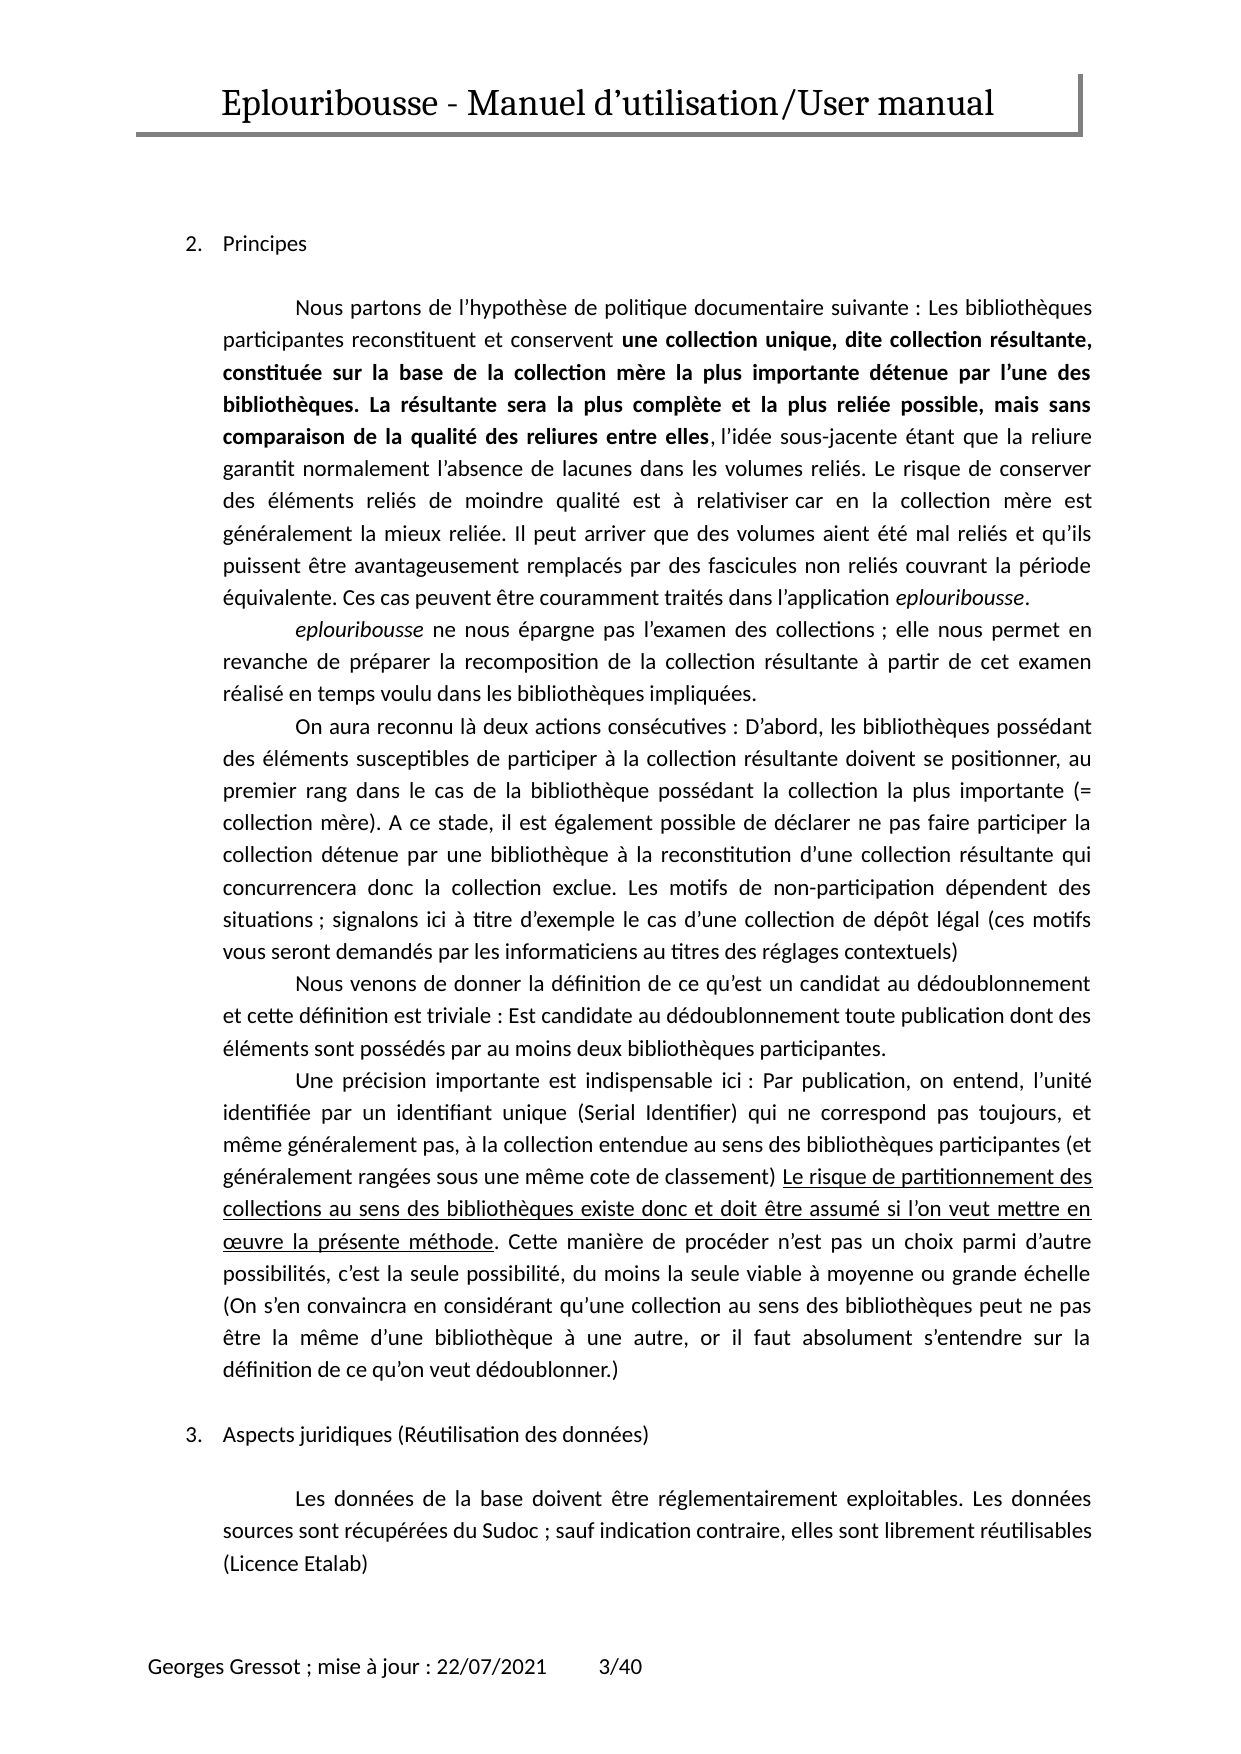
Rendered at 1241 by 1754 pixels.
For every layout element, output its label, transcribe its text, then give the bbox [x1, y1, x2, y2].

list Les données de la base doivent être réglementairement exploitables. Les données sources sont récupérées du Sudoc ; sauf indication contraire, elles sont librement réutilisables (Licence Etalab) [223, 1484, 1093, 1577]
list Une précision importante est indispensable ici : Par publication, on entend, l’unité identifiée par un identifiant unique (Serial Identifier) qui ne correspond pas toujours, et même généralement pas, à la collection entendue au sens des bibliothèques participantes (et généralement rangées sous une même cote de classement) Le risque de partitionnement des collections au sens des bibliothèques existe donc et doit être assumé si l’on veut mettre en œuvre la présente méthode. Cette manière de procéder n’est pas un choix parmi d’autre possibilités, c’est la seule possibilité, du moins la seule viable à moyenne ou grande échelle (On s’en convaincra en considérant qu’une collection au sens des bibliothèques peut ne pas être la même d’une bibliothèque à une autre, or il faut absolument s’entendre sur la définition de ce qu’on veut dédoublonner.) [223, 1066, 1093, 1383]
list Principes [185, 229, 1093, 257]
list eplouribousse ne nous épargne pas l’examen des collections ; elle nous permet en revanche de préparer la recomposition de la collection résultante à partir de cet examen réalisé en temps voulu dans les bibliothèques impliquées. [223, 615, 1093, 708]
list Nous venons de donner la définition de ce qu’est un candidat au dédoublonnement et cette définition est triviale : Est candidate au dédoublonnement toute publication dont des éléments sont possédés par au moins deux bibliothèques participantes. [223, 969, 1093, 1062]
list Nous partons de l’hypothèse de politique documentaire suivante : Les bibliothèques participantes reconstituent et conservent une collection unique, dite collection résultante, constituée sur la base de la collection mère la plus importante détenue par l’une des bibliothèques. La résultante sera la plus complète et la plus reliée possible, mais sans comparaison de la qualité des reliures entre elles, l’idée sous-jacente étant que la reliure garantit normalement l’absence de lacunes dans les volumes reliés. Le risque de conserver des éléments reliés de moindre qualité est à relativiser car en la collection mère est généralement la mieux reliée. Il peut arriver que des volumes aient été mal reliés et qu’ils puissent être avantageusement remplacés par des fascicules non reliés couvrant la période équivalente. Ces cas peuvent être couramment traités dans l’application eplouribousse. [223, 293, 1093, 611]
list On aura reconnu là deux actions consécutives : D’abord, les bibliothèques possédant des éléments susceptibles de participer à la collection résultante doivent se positionner, au premier rang dans le cas de la bibliothèque possédant la collection la plus importante (= collection mère). A ce stade, il est également possible de déclarer ne pas faire participer la collection détenue par une bibliothèque à la reconstitution d’une collection résultante qui concurrencera donc la collection exclue. Les motifs de non-participation dépendent des situations ; signalons ici à titre d’exemple le cas d’une collection de dépôt légal (ces motifs vous seront demandés par les informaticiens au titres des réglages contextuels) [223, 712, 1093, 965]
list Aspects juridiques (Réutilisation des données) [185, 1420, 1093, 1448]
